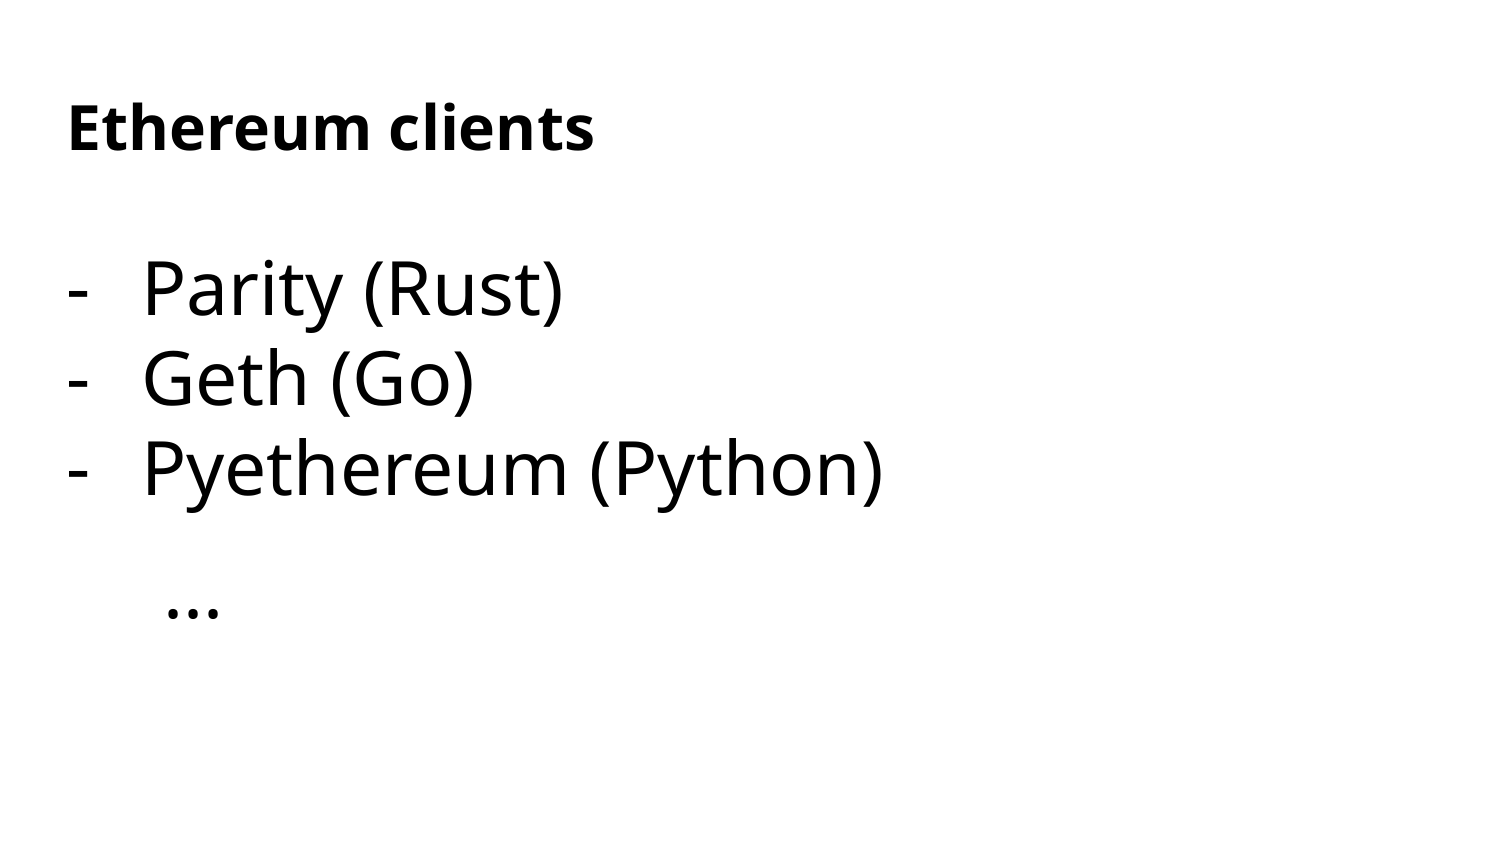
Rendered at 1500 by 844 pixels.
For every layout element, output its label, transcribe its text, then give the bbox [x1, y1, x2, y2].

list Parity (Rust) Geth (Go) Pyethereum (Python) ... [51, 225, 1449, 750]
title Ethereum clients [51, 72, 1449, 176]
